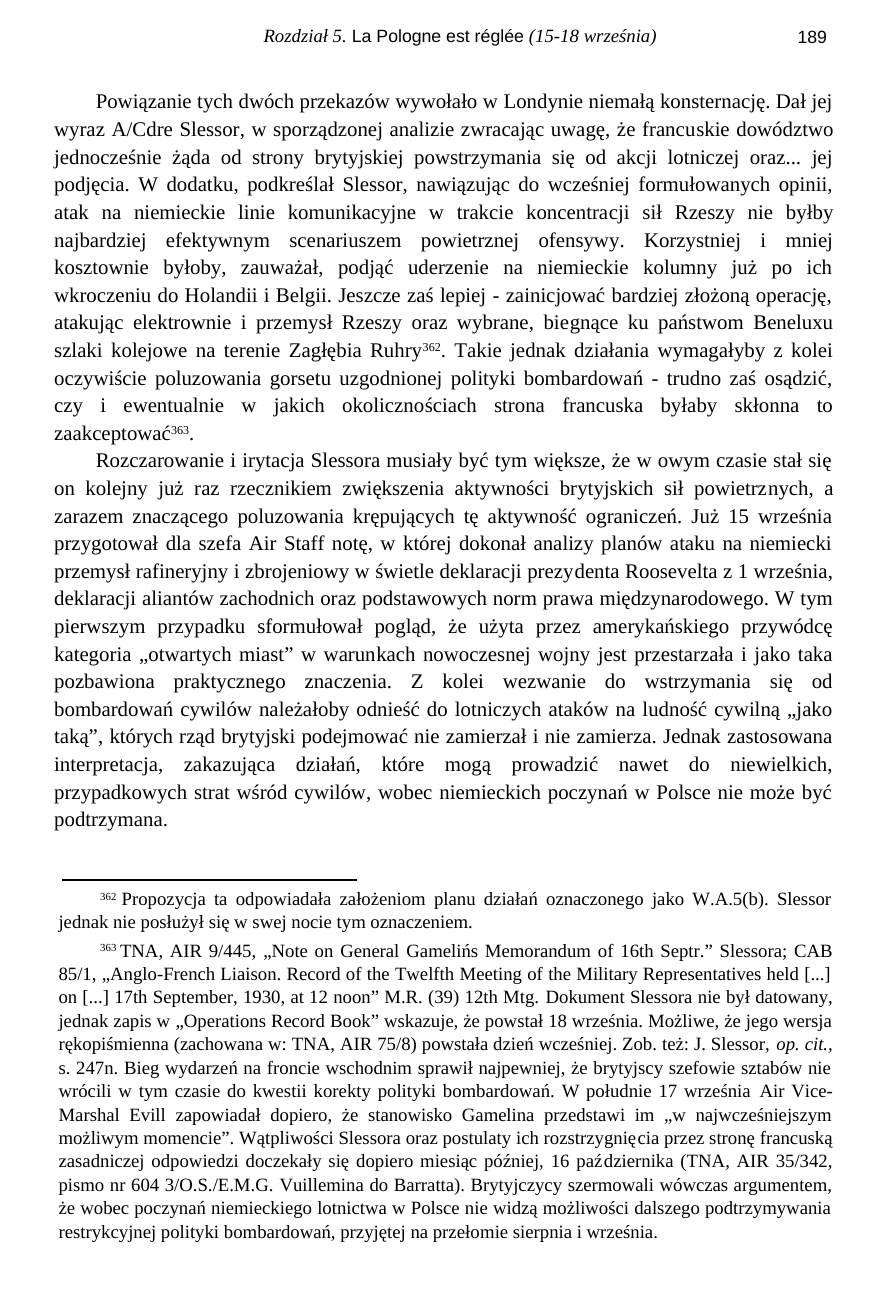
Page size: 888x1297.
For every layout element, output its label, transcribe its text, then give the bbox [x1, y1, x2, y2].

text 363 TNA, AIR 9/445, „Note on General Gamelińs Memorandum of 16th Septr.” Slessora; CAB 85/1, „Anglo-French Liaison. Record of the Twelfth Meeting of the Military Representatives held [...] on [...] 17th September, 1930, at 12 noon” M.R. (39) 12th Mtg. Dokument Slessora nie był datowany, jednak zapis w „Operations Record Book” wskazuje, że powstał 18 września. Możliwe, że jego wersja rękopiśmienna (zachowana w: TNA, AIR 75/8) powstała dzień wcześniej. Zob. też: J. Slessor, op. cit., s. 247n. Bieg wydarzeń na froncie wschodnim sprawił najpewniej, że brytyjscy szefowie sztabów nie wrócili w tym czasie do kwestii korekty polityki bombardowań. W południe 17 września Air Vice-Marshal Evill zapowiadał dopiero, że stanowisko Gamelina przedstawi im „w najwcześniejszym możliwym momencie”. Wątpliwości Slessora oraz postulaty ich rozstrzygnię­cia przez stronę francuską zasadniczej odpowiedzi doczekały się dopiero miesiąc później, 16 paź­dziernika (TNA, AIR 35/342, pismo nr 604 3/O.S./E.M.G. Vuillemina do Barratta). Brytyjczycy szermowali wówczas argumentem, że wobec poczynań niemieckiego lotnictwa w Polsce nie widzą możliwości dalszego podtrzymywania restrykcyjnej polityki bombardowań, przyjętej na przeło­mie sierpnia i września. [58, 939, 833, 1242]
text Powiązanie tych dwóch przekazów wywołało w Londynie niemałą konsternację. Dał jej wyraz A/Cdre Slessor, w sporządzonej analizie zwracając uwagę, że francu­skie dowództwo jednocześnie żąda od strony brytyjskiej powstrzymania się od akcji lotniczej oraz... jej podjęcia. W dodatku, podkreślał Slessor, nawiązując do wcześniej formułowanych opinii, atak na niemieckie linie komunikacyjne w trakcie koncentra­cji sił Rzeszy nie byłby najbardziej efektywnym scenariuszem powietrznej ofensywy. Korzystniej i mniej kosztownie byłoby, zauważał, podjąć uderzenie na niemieckie kolumny już po ich wkroczeniu do Holandii i Belgii. Jeszcze zaś lepiej - zainicjować bardziej złożoną operację, atakując elektrownie i przemysł Rzeszy oraz wybrane, bie­gnące ku państwom Beneluxu szlaki kolejowe na terenie Zagłębia Ruhry362. Takie jednak działania wymagałyby z kolei oczywiście poluzowania gorsetu uzgodnionej polityki bombardowań - trudno zaś osądzić, czy i ewentualnie w jakich okoliczno­ściach strona francuska byłaby skłonna to zaakceptować363. [54, 89, 833, 445]
text 362 Propozycja ta odpowiadała założeniom planu działań oznaczonego jako W.A.5(b). Slessor jednak nie posłużył się w swej nocie tym oznaczeniem. [58, 888, 833, 933]
text 189 [797, 26, 831, 47]
text Rozczarowanie i irytacja Slessora musiały być tym większe, że w owym czasie stał się on kolejny już raz rzecznikiem zwiększenia aktywności brytyjskich sił powietrz­nych, a zarazem znaczącego poluzowania krępujących tę aktywność ograniczeń. Już 15 września przygotował dla szefa Air Staff notę, w której dokonał analizy planów ataku na niemiecki przemysł rafineryjny i zbrojeniowy w świetle deklaracji prezy­denta Roosevelta z 1 września, deklaracji aliantów zachodnich oraz podstawowych norm prawa międzynarodowego. W tym pierwszym przypadku sformułował pogląd, że użyta przez amerykańskiego przywódcę kategoria „otwartych miast” w warun­kach nowoczesnej wojny jest przestarzała i jako taka pozbawiona praktycznego zna­czenia. Z kolei wezwanie do wstrzymania się od bombardowań cywilów należałoby odnieść do lotniczych ataków na ludność cywilną „jako taką”, których rząd brytyjski podejmować nie zamierzał i nie zamierza. Jednak zastosowana interpretacja, zaka­zująca działań, które mogą prowadzić nawet do niewielkich, przypadkowych strat wśród cywilów, wobec niemieckich poczynań w Polsce nie może być podtrzymana. [54, 448, 833, 831]
text Rozdział 5. La Pologne est réglée (15-18 września) [263, 25, 658, 47]
